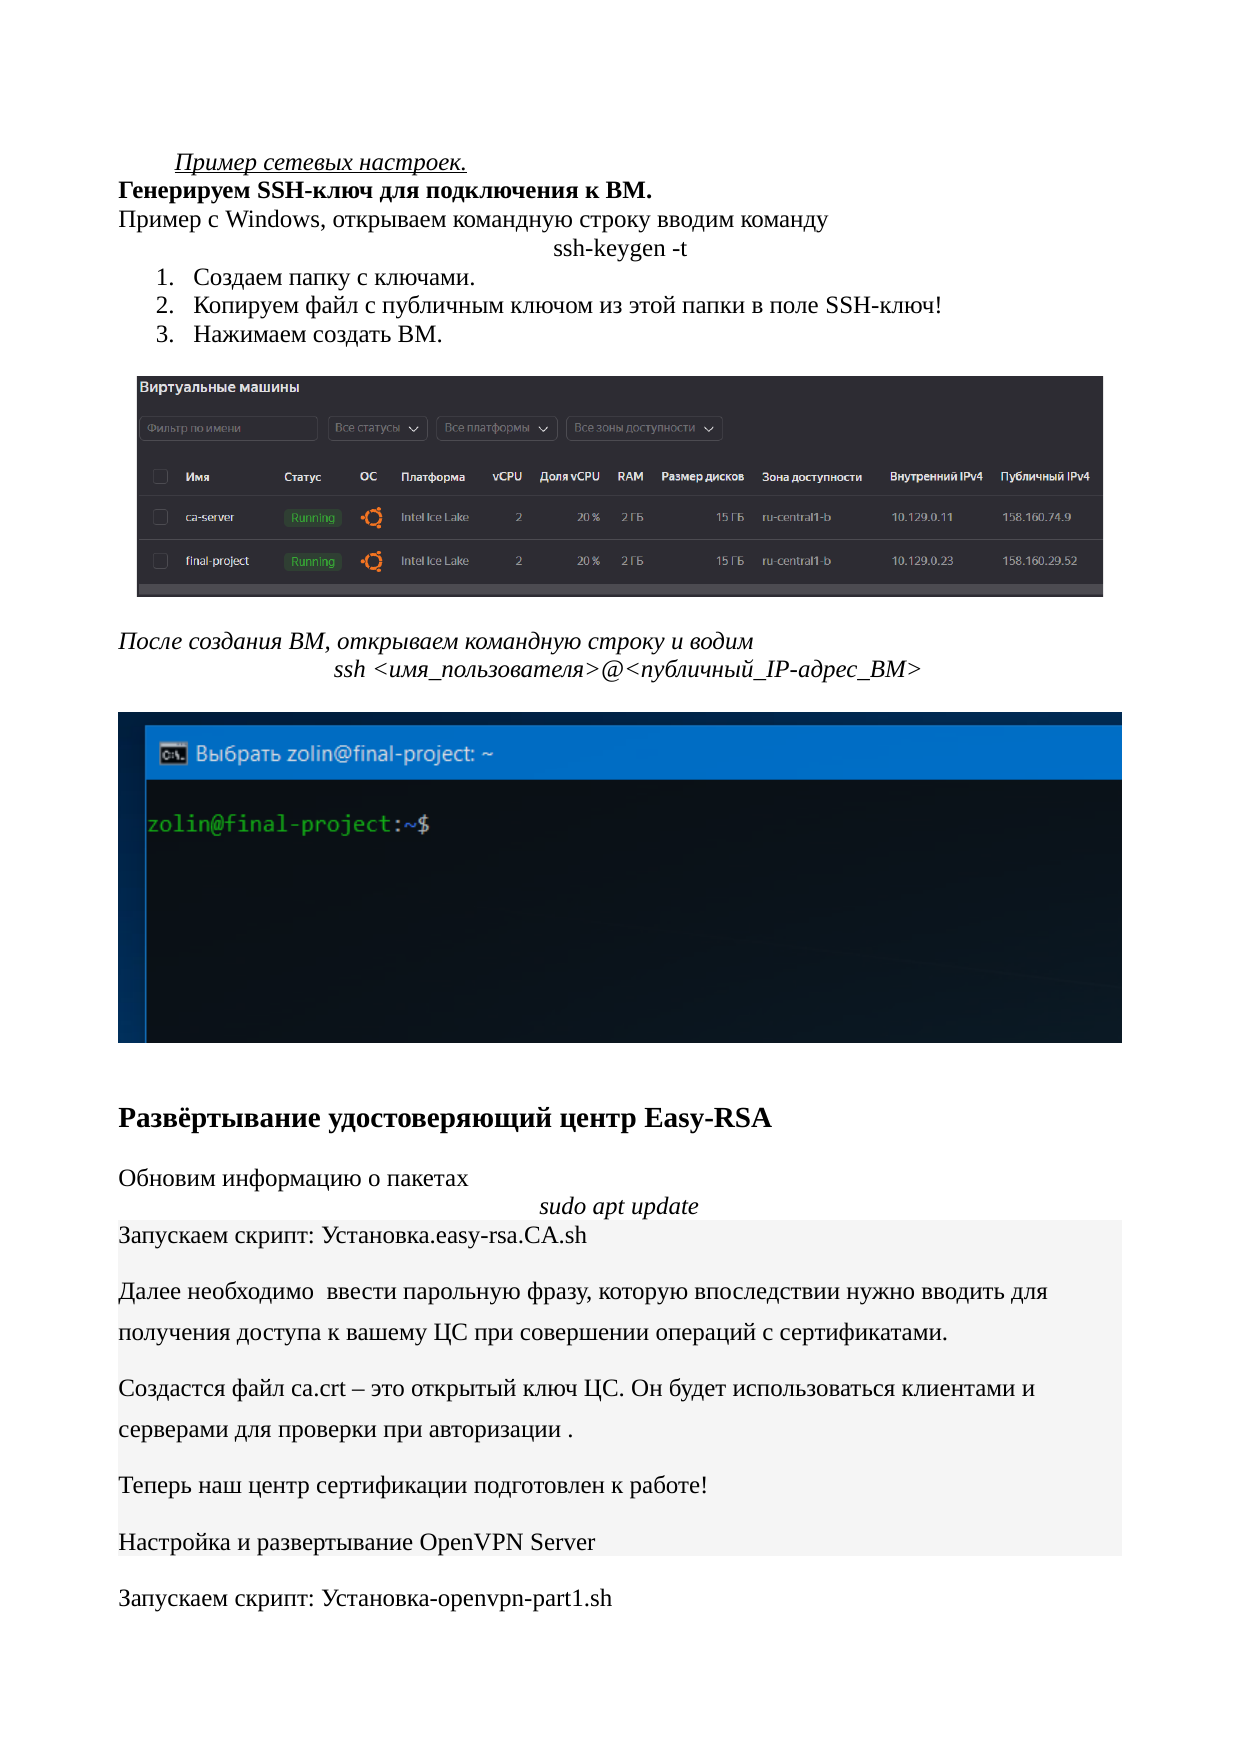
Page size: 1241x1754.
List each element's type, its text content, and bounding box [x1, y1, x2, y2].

picture [118, 712, 1122, 1043]
text Запускаем скрипт: Установка.easy-rsa.CA.sh [118, 1220, 1122, 1249]
text Далее необходимо ввести парольную фразу, которую впоследствии нужно вводить для получения доступа к вашему ЦС при совершении операций с сертификатами. [118, 1276, 1122, 1346]
text После создания ВМ, открываем командную строку и водим [118, 626, 1122, 654]
text ssh-keygen -t [118, 233, 1122, 262]
text ssh <имя_пользователя>@<публичный_IP-адрес_ВМ> [118, 654, 1122, 683]
picture [136, 376, 1104, 597]
list Нажимаем создать ВМ. [156, 319, 1122, 348]
text Теперь наш центр сертификации подготовлен к работе! [118, 1471, 1122, 1499]
text Запускаем скрипт: Установка-openvpn-part1.sh [118, 1583, 1122, 1612]
text Пример с Windows, открываем командную строку вводим команду [118, 204, 1122, 233]
text sudo apt update [118, 1191, 1122, 1220]
text Генерируем SSH-ключ для подключения к ВМ. [118, 176, 1122, 204]
subtitle Настройка и развертывание OpenVPN Server [118, 1527, 1122, 1556]
text Создастся файл ca.crt – это открытый ключ ЦС. Он будет использоваться клиентами и серверами для проверки при авторизации . [118, 1373, 1122, 1443]
list Копируем файл с публичным ключом из этой папки в поле SSH-ключ! [156, 291, 1122, 319]
text Обновим информацию о пакетах [118, 1163, 1122, 1191]
text Развёртывание удостоверяющий центр Easy-RSA [118, 1100, 1122, 1134]
text Пример сетевых настроек. [118, 147, 1122, 176]
list Создаем папку с ключами. [156, 262, 1122, 291]
